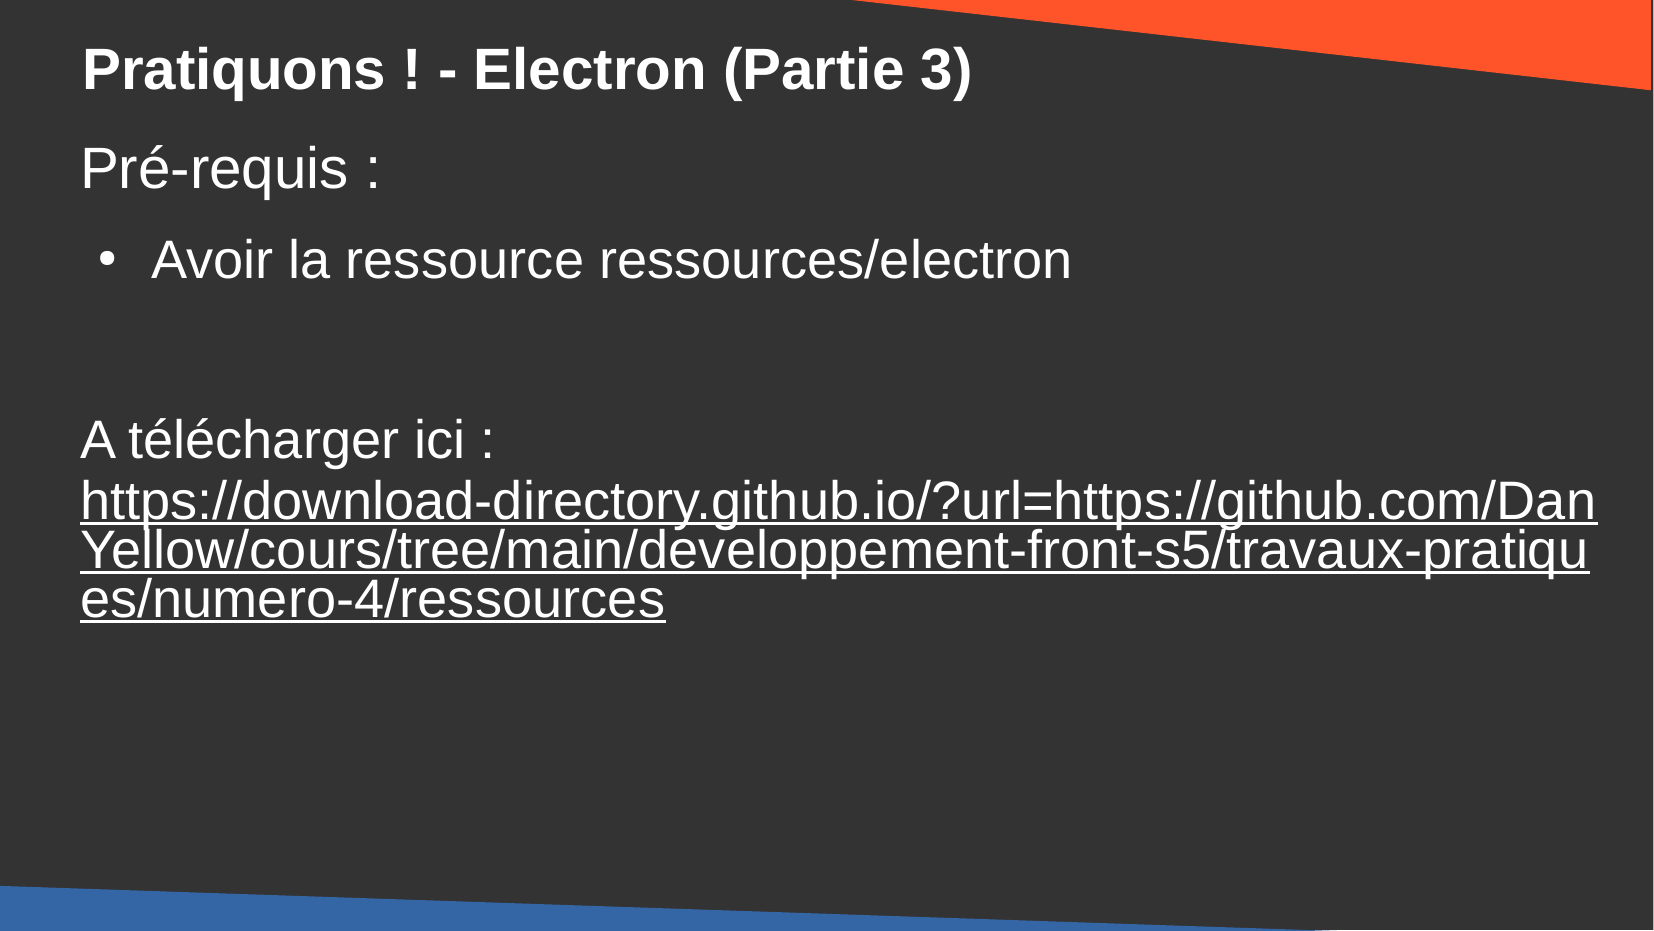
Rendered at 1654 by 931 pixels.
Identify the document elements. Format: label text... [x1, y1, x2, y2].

list Pré-requis : Avoir la ressource ressources/electron A télécharger ici : https://download-directory.github.io/?url=https://github.com/DanYellow/cours/tree/main/developpement-front-s5/travaux-pratiques/numero-4/ressources [80, 135, 1620, 721]
text_box [0, 885, 1337, 931]
text_box [851, 0, 1651, 91]
title Pratiquons ! - Electron (Partie 3) [82, 37, 1571, 114]
